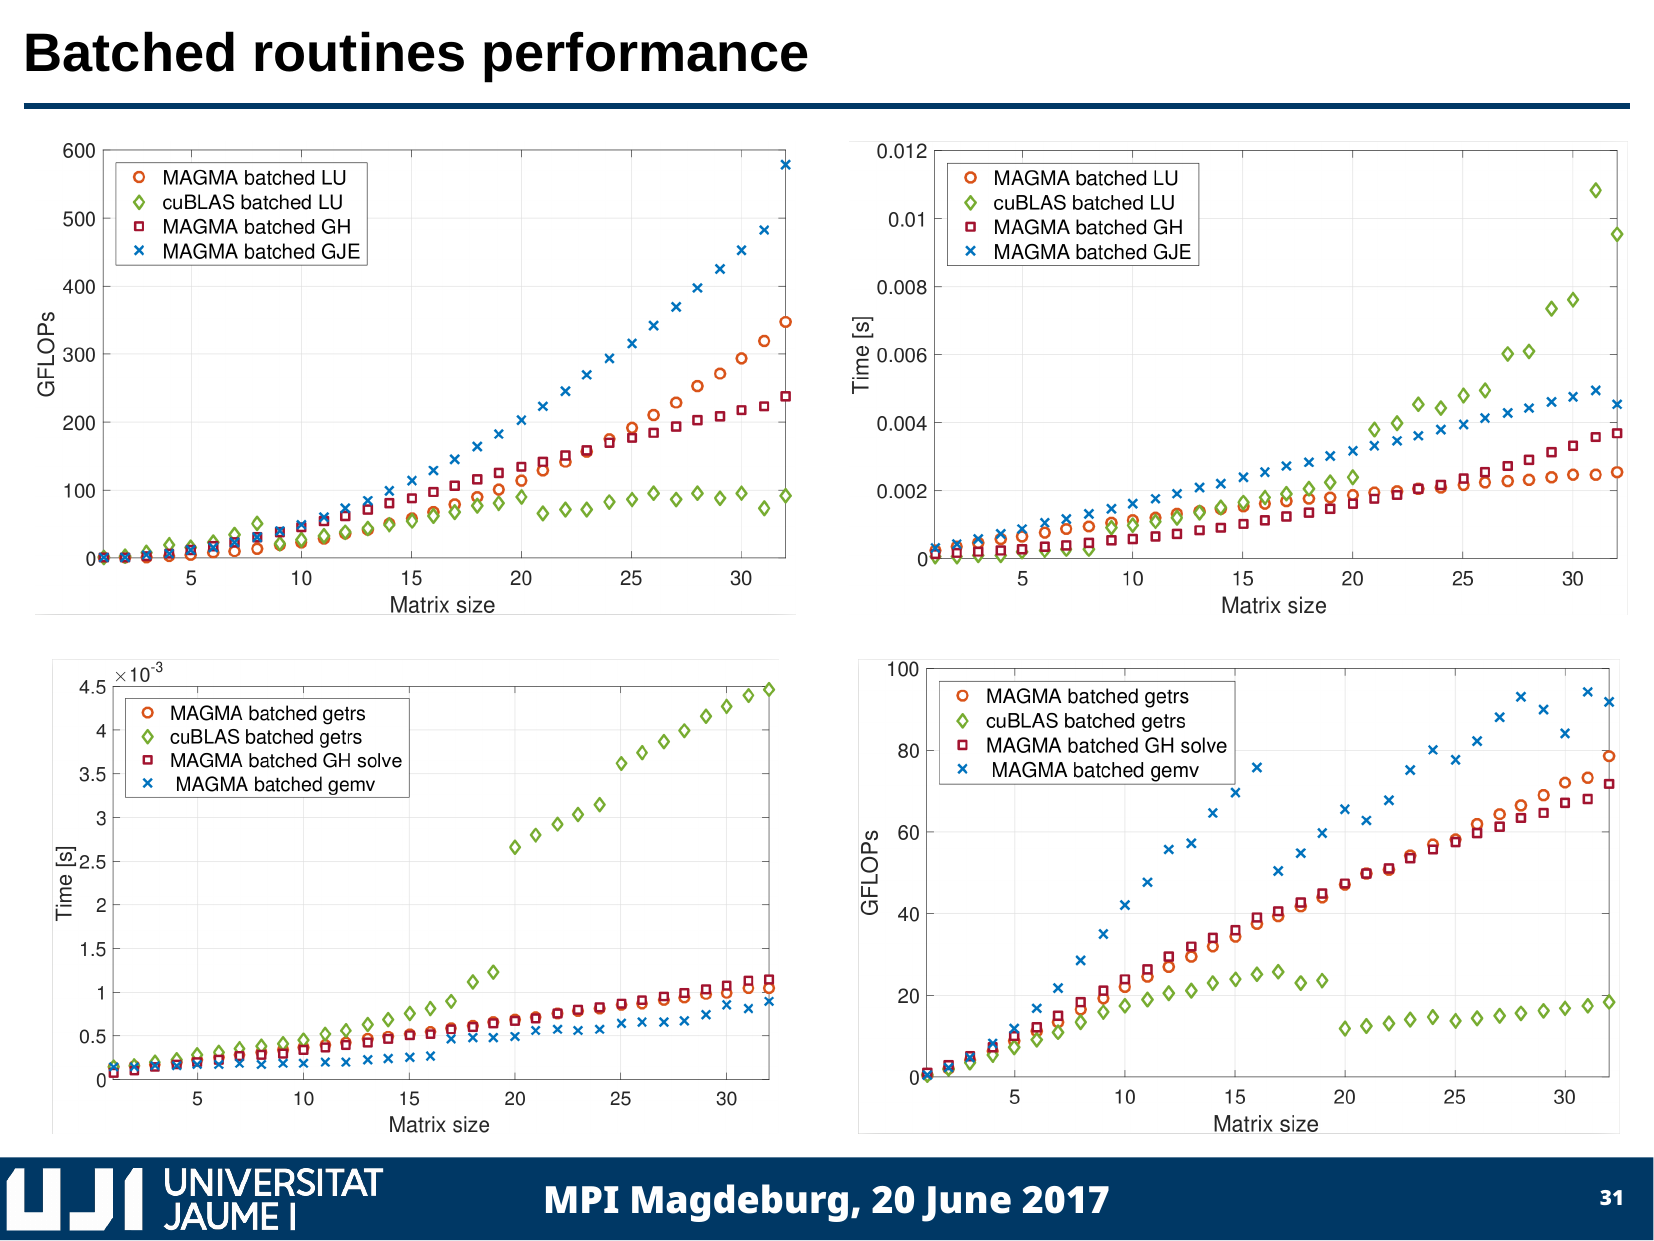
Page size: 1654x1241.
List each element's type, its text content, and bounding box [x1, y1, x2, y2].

picture [34, 659, 797, 1134]
picture [35, 141, 796, 615]
picture [875, 659, 1603, 1134]
picture [0, 1158, 390, 1241]
picture [849, 141, 1628, 615]
title Batched routines performance [23, 0, 1630, 107]
